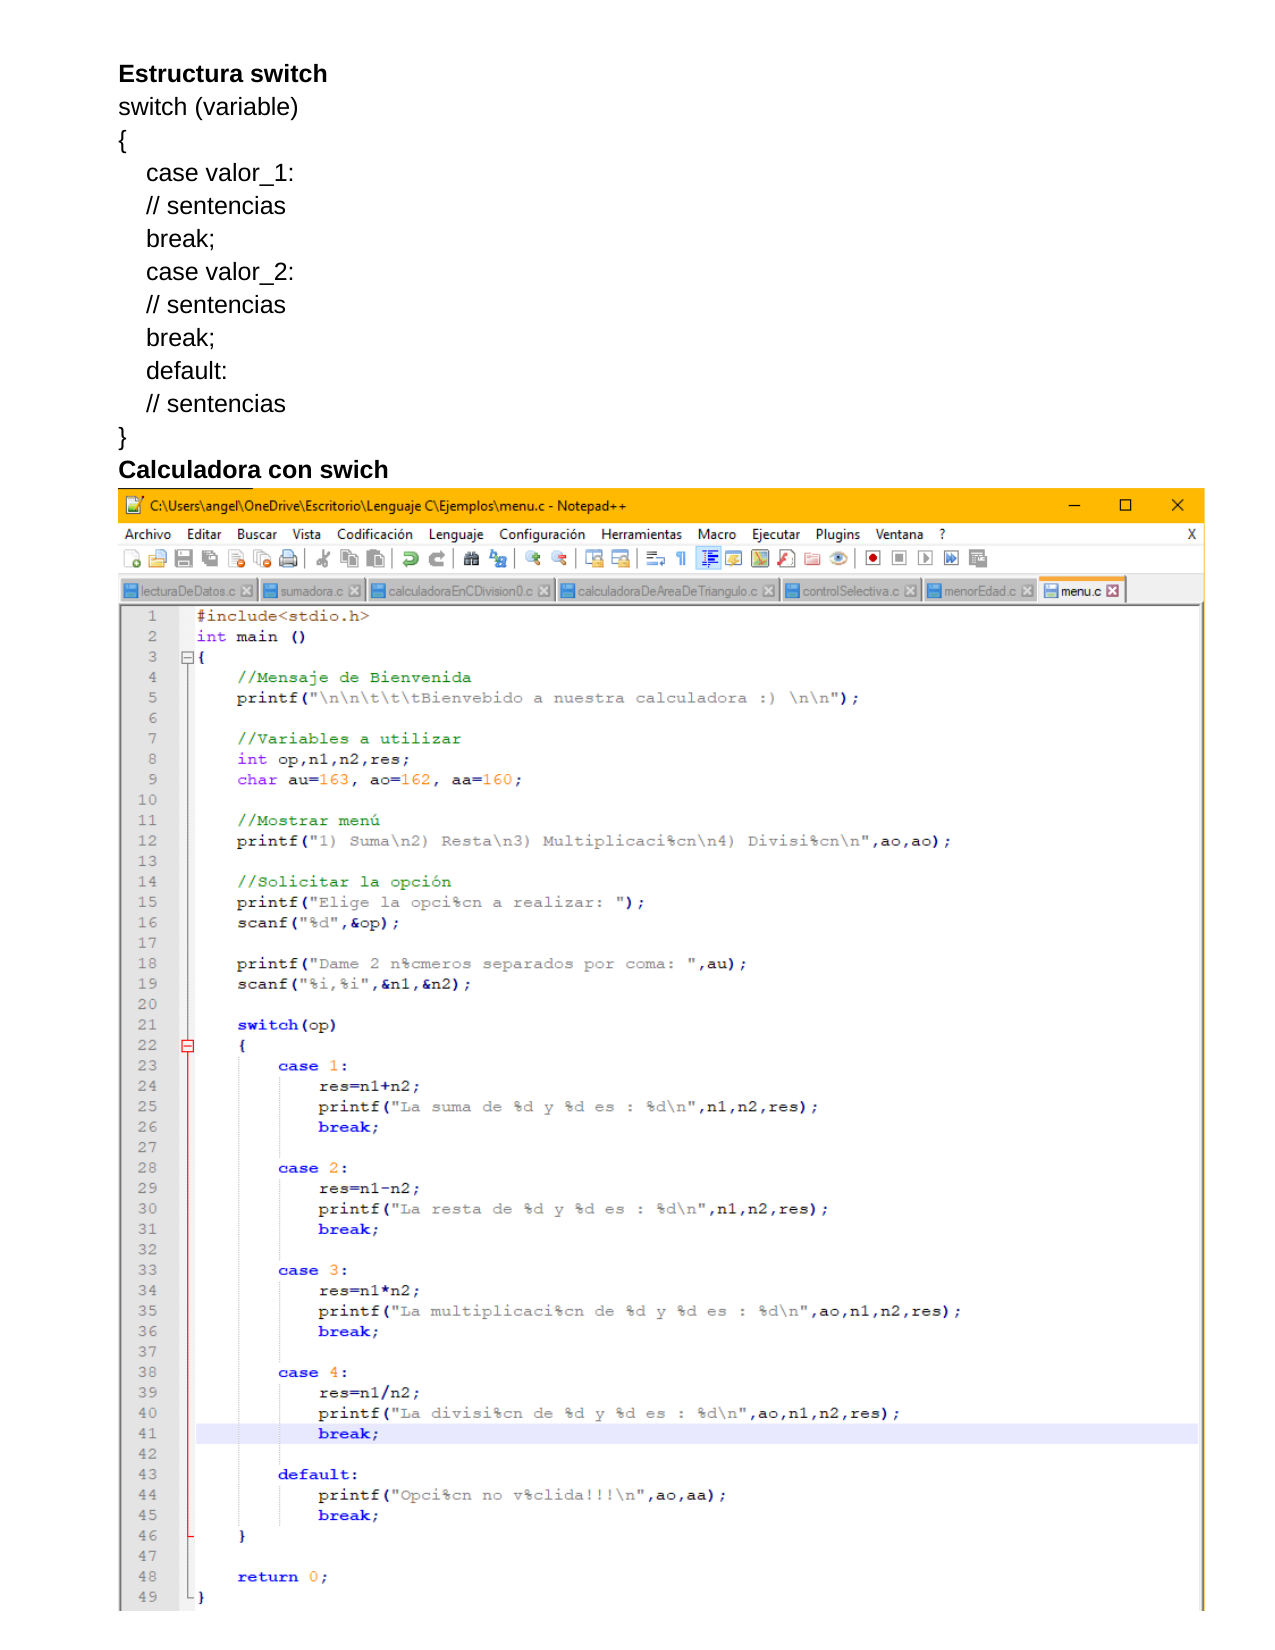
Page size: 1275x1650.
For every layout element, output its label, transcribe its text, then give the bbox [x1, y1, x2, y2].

text break; [118, 224, 1205, 253]
text case valor_1: [118, 158, 1205, 187]
text { [118, 125, 1205, 154]
text Estructura switch [118, 59, 1205, 88]
text case valor_2: [118, 257, 1205, 286]
text Calculadora con swich [118, 455, 1205, 484]
text // sentencias [118, 389, 1205, 418]
text break; [118, 323, 1205, 352]
text default: [118, 356, 1205, 385]
text switch (variable) [118, 92, 1205, 121]
text // sentencias [118, 191, 1205, 220]
text } [118, 422, 1205, 451]
text // sentencias [118, 290, 1205, 319]
